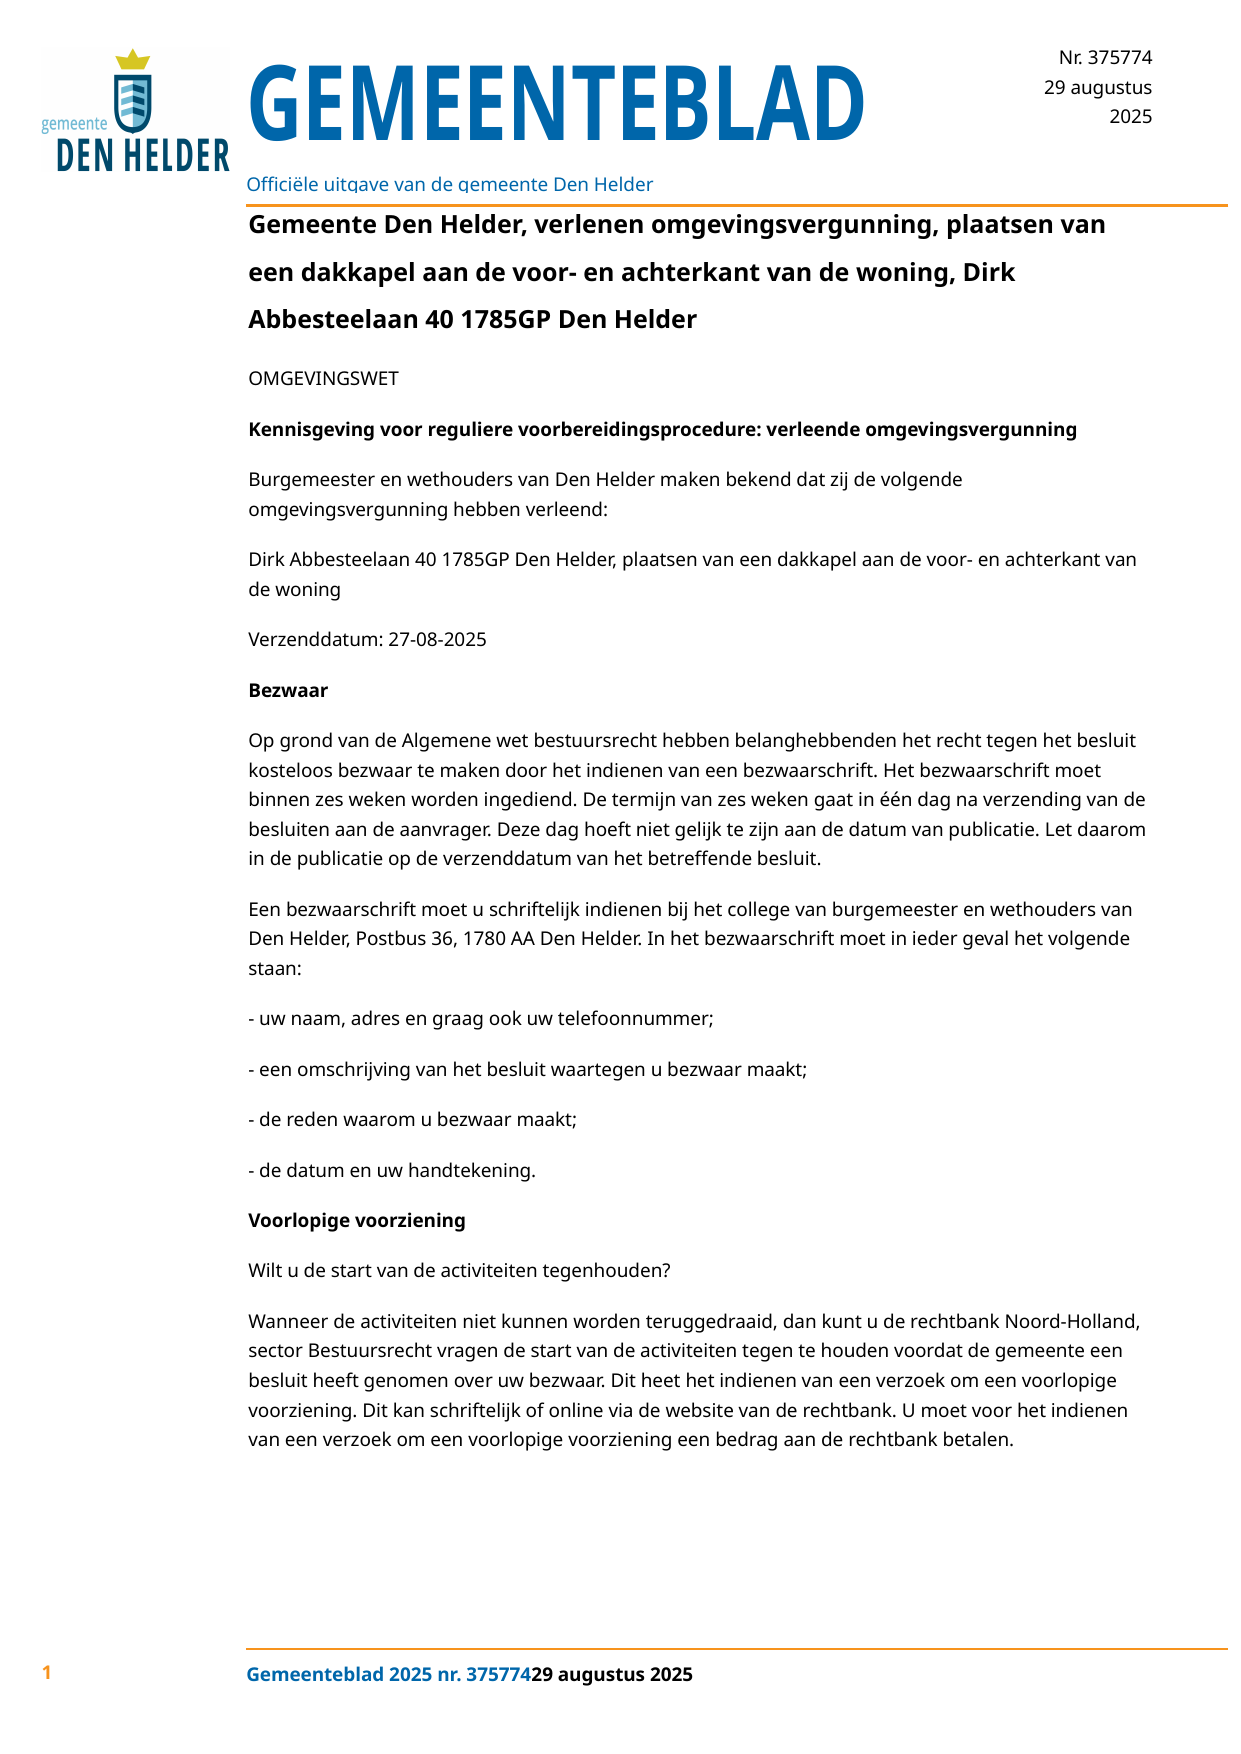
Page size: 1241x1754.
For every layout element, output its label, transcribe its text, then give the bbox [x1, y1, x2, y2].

text Burgemeester en wethouders van Den Helder maken bekend dat zij de volgende omgevingsvergunning hebben verleend: [248, 466, 1152, 522]
text OMGEVINGSWET [248, 366, 1152, 391]
picture [100, 154, 106, 172]
text Verzenddatum: 27-08-2025 [248, 626, 1152, 652]
picture [130, 157, 135, 172]
text Voorlopige voorziening [248, 1207, 1152, 1233]
text Kennisgeving voor reguliere voorbereidingsprocedure: verleende omgevingsvergunning [248, 416, 1152, 442]
picture [220, 160, 224, 172]
text Wilt u de start van de activiteiten tegenhouden? [248, 1258, 1152, 1283]
text Op grond van de Algemene wet bestuursrecht hebben belanghebbenden het recht tegen het besluit kosteloos bezwaar te maken door het indienen van een bezwaarschrift. Het bezwaarschrift moet binnen zes weken worden ingediend. De termijn van zes weken gaat in één dag na verzending van de besluiten aan de aanvrager. Deze dag hoeft niet gelijk te zijn aan de datum van publicatie. Let daarom in de publicatie op de verzenddatum van het betreffende besluit. [248, 727, 1152, 871]
text Wanneer de activiteiten niet kunnen worden teruggedraaid, dan kunt u de rechtbank Noord-Holland, sector Bestuursrecht vragen de start van de activiteiten tegen te houden voordat de gemeente een besluit heeft genomen over uw bezwaar. Dit heet het indienen van een verzoek om een voorlopige voorziening. Dit kan schriftelijk of online via de website van de rechtbank. U moet voor het indienen van een verzoek om een voorlopige voorziening een bedrag aan de rechtbank betalen. [248, 1308, 1152, 1452]
text - uw naam, adres en graag ook uw telefoonnummer; [248, 1006, 1152, 1031]
picture [182, 144, 187, 165]
text - een omschrijving van het besluit waartegen u bezwaar maakt; [248, 1056, 1152, 1082]
text Gemeente Den Helder, verlenen omgevingsvergunning, plaatsen van een dakkapel aan de voor- en achterkant van de woning, Dirk Abbesteelaan 40 1785GP Den Helder [248, 207, 1152, 336]
text Een bezwaarschrift moet u schriftelijk indienen bij het college van burgemeester en wethouders van Den Helder, Postbus 36, 1780 AA Den Helder. In het bezwaarschrift moet in ieder geval het volgende staan: [248, 896, 1152, 981]
text Bezwaar [248, 677, 1152, 702]
picture [41, 47, 231, 172]
text Dirk Abbesteelaan 40 1785GP Den Helder, plaatsen van een dakkapel aan de voor- en achterkant van de woning [248, 546, 1152, 602]
text - de reden waarom u bezwaar maakt; [248, 1106, 1152, 1132]
picture [63, 144, 68, 165]
text - de datum en uw handtekening. [248, 1157, 1152, 1182]
